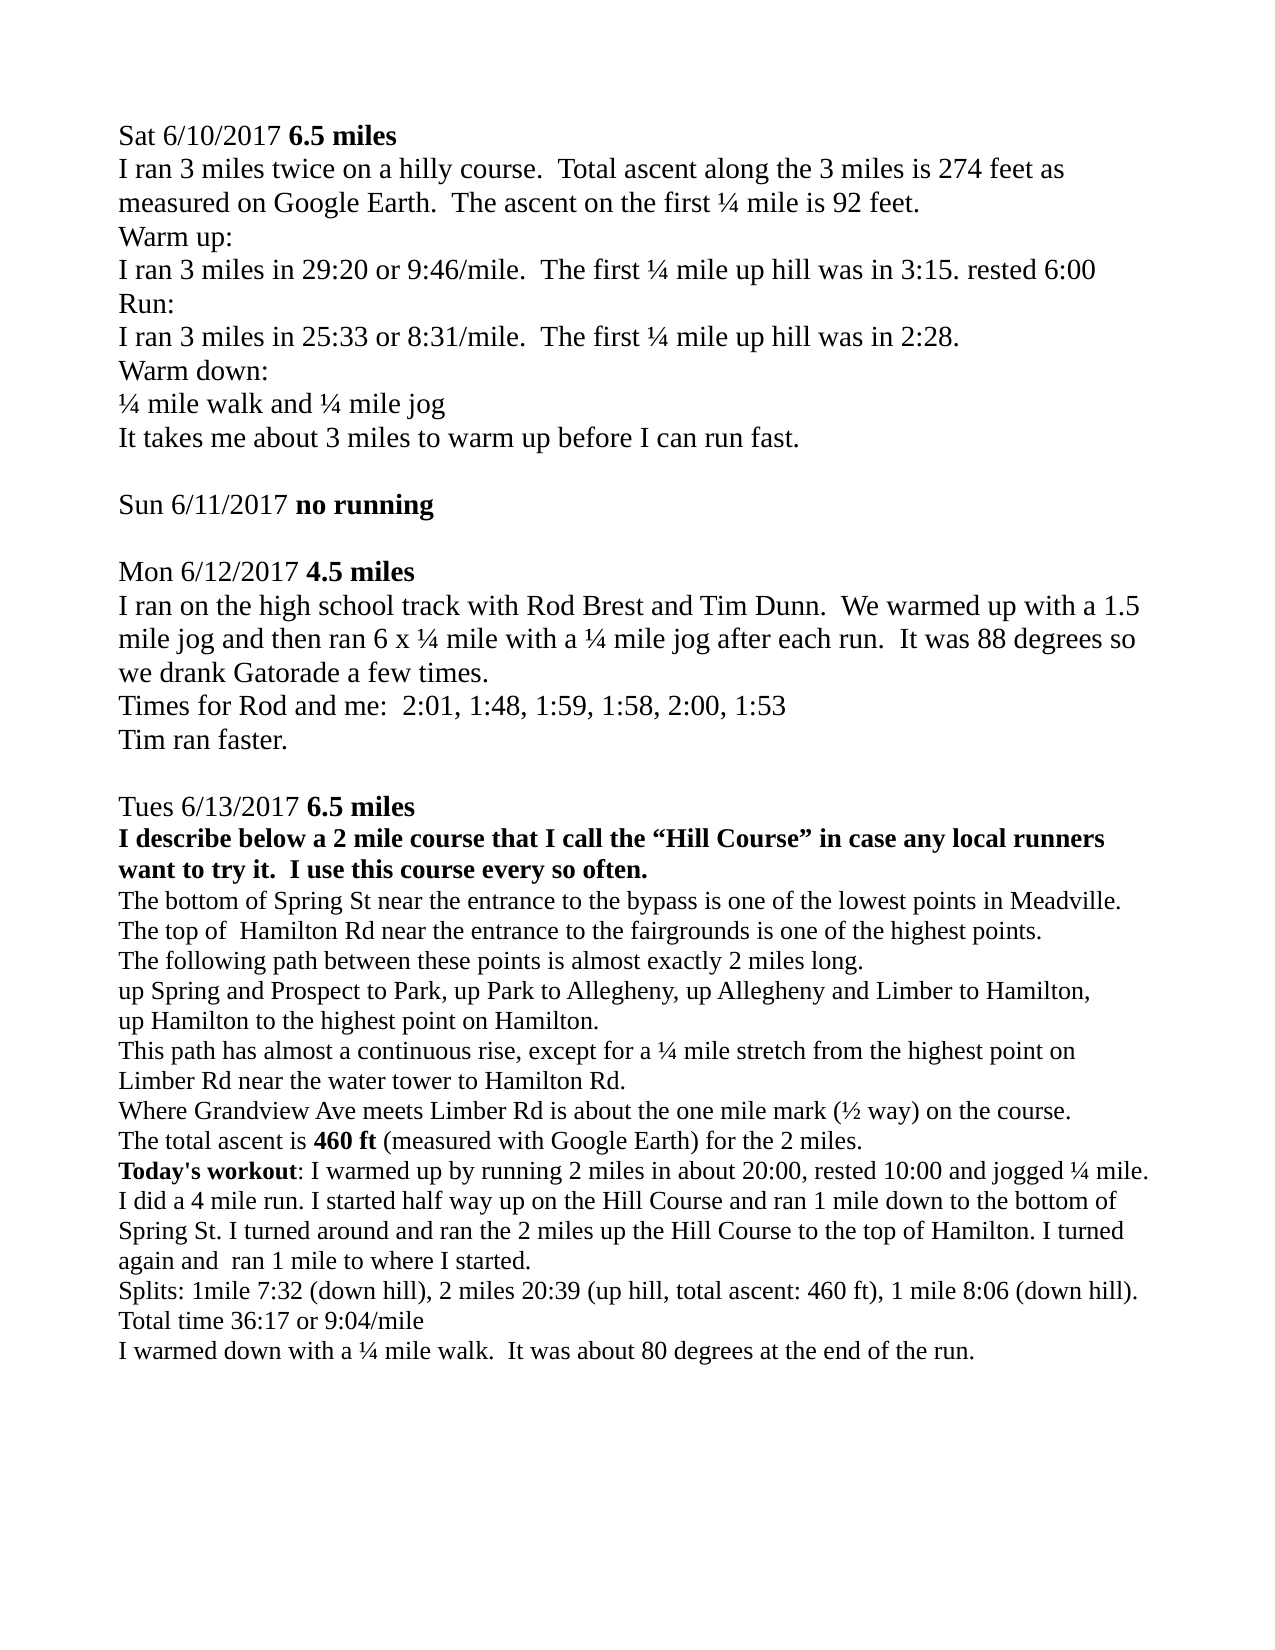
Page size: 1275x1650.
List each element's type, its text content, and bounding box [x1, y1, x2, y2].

text I describe below a 2 mile course that I call the “Hill Course” in case any local runners want to try it. I use this course every so often. [118, 822, 1157, 885]
text The bottom of Spring St near the entrance to the bypass is one of the lowest points in Meadville. [118, 885, 1157, 915]
text I ran on the high school track with Rod Brest and Tim Dunn. We warmed up with a 1.5 mile jog and then ran 6 x ¼ mile with a ¼ mile jog after each run. It was 88 degrees so we drank Gatorade a few times. [118, 588, 1157, 688]
text I ran 3 miles twice on a hilly course. Total ascent along the 3 miles is 274 feet as measured on Google Earth. The ascent on the first ¼ mile is 92 feet. [118, 152, 1157, 219]
text The total ascent is 460 ft (measured with Google Earth) for the 2 miles. [118, 1125, 1157, 1155]
text Warm down: [118, 353, 1157, 386]
text Tim ran faster. [118, 722, 1157, 755]
text Sun 6/11/2017 no running [118, 487, 1157, 521]
text It takes me about 3 miles to warm up before I can run fast. [118, 420, 1157, 453]
text Today's workout: I warmed up by running 2 miles in about 20:00, rested 10:00 and jogged ¼ mile. [118, 1155, 1157, 1185]
text The following path between these points is almost exactly 2 miles long. [118, 945, 1157, 975]
text I warmed down with a ¼ mile walk. It was about 80 degrees at the end of the run. [118, 1335, 1157, 1365]
text Sat 6/10/2017 6.5 miles [118, 118, 1157, 152]
text up Spring and Prospect to Park, up Park to Allegheny, up Allegheny and Limber to Hamilton, [118, 975, 1157, 1005]
text Where Grandview Ave meets Limber Rd is about the one mile mark (½ way) on the course. [118, 1095, 1157, 1125]
text Total time 36:17 or 9:04/mile [118, 1305, 1157, 1335]
text The top of Hamilton Rd near the entrance to the fairgrounds is one of the highest points. [118, 915, 1157, 945]
text Splits: 1mile 7:32 (down hill), 2 miles 20:39 (up hill, total ascent: 460 ft), 1 mile 8:06 (down hill). [118, 1275, 1157, 1305]
text Run: [118, 286, 1157, 319]
text I did a 4 mile run. I started half way up on the Hill Course and ran 1 mile down to the bottom of Spring St. I turned around and ran the 2 miles up the Hill Course to the top of Hamilton. I turned again and ran 1 mile to where I started. [118, 1185, 1157, 1275]
text This path has almost a continuous rise, except for a ¼ mile stretch from the highest point on Limber Rd near the water tower to Hamilton Rd. [118, 1035, 1157, 1095]
text Tues 6/13/2017 6.5 miles [118, 789, 1157, 822]
text I ran 3 miles in 25:33 or 8:31/mile. The first ¼ mile up hill was in 2:28. [118, 319, 1157, 353]
text Warm up: [118, 219, 1157, 252]
text ¼ mile walk and ¼ mile jog [118, 386, 1157, 420]
text I ran 3 miles in 29:20 or 9:46/mile. The first ¼ mile up hill was in 3:15. rested 6:00 [118, 252, 1157, 286]
text up Hamilton to the highest point on Hamilton. [118, 1005, 1157, 1035]
text Mon 6/12/2017 4.5 miles [118, 554, 1157, 588]
text Times for Rod and me: 2:01, 1:48, 1:59, 1:58, 2:00, 1:53 [118, 688, 1157, 722]
